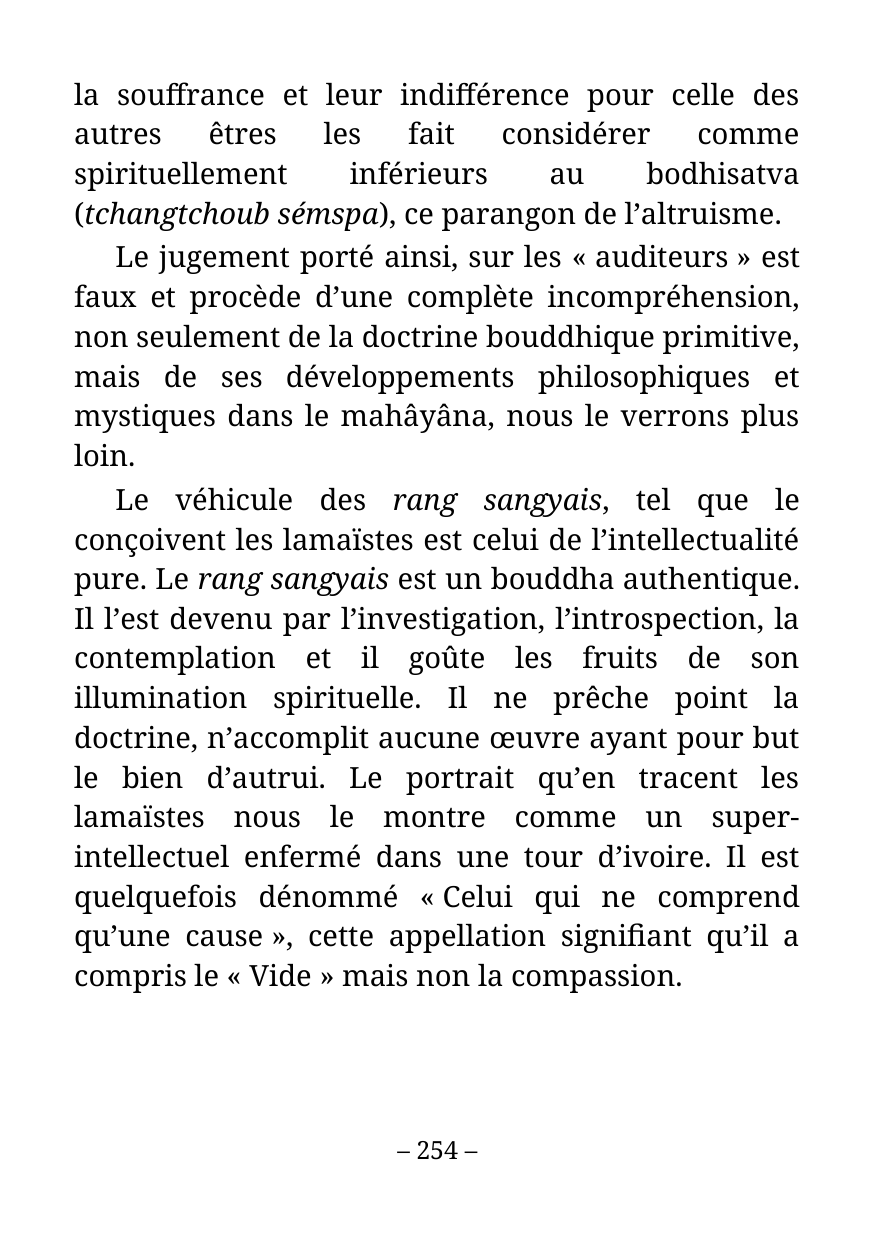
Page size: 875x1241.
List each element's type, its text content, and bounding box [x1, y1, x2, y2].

text Le jugement porté ainsi, sur les « auditeurs » est faux et procède d’une complète incompréhension, non seulement de la doctrine bouddhique primitive, mais de ses développements philosophiques et mystiques dans le mahâyâna, nous le verrons plus loin. [74, 237, 800, 475]
text Le véhicule des rang sangyais, tel que le conçoivent les lamaïstes est celui de l’intellectualité pure. Le rang sangyais est un bouddha authentique. Il l’est devenu par l’investigation, l’introspection, la contemplation et il goûte les fruits de son illumination spirituelle. Il ne prêche point la doctrine, n’accomplit aucune œuvre ayant pour but le bien d’autrui. Le portrait qu’en tracent les lamaïstes nous le montre comme un super-intellectuel enfermé dans une tour d’ivoire. Il est quelquefois dénommé « Celui qui ne comprend qu’une cause », cette appellation signifiant qu’il a compris le « Vide » mais non la compassion. [74, 479, 800, 995]
text la souffrance et leur indifférence pour celle des autres êtres les fait considérer comme spirituellement inférieurs au bodhisatva (tchangtchoub sémspa), ce parangon de l’altruisme. [74, 74, 800, 233]
